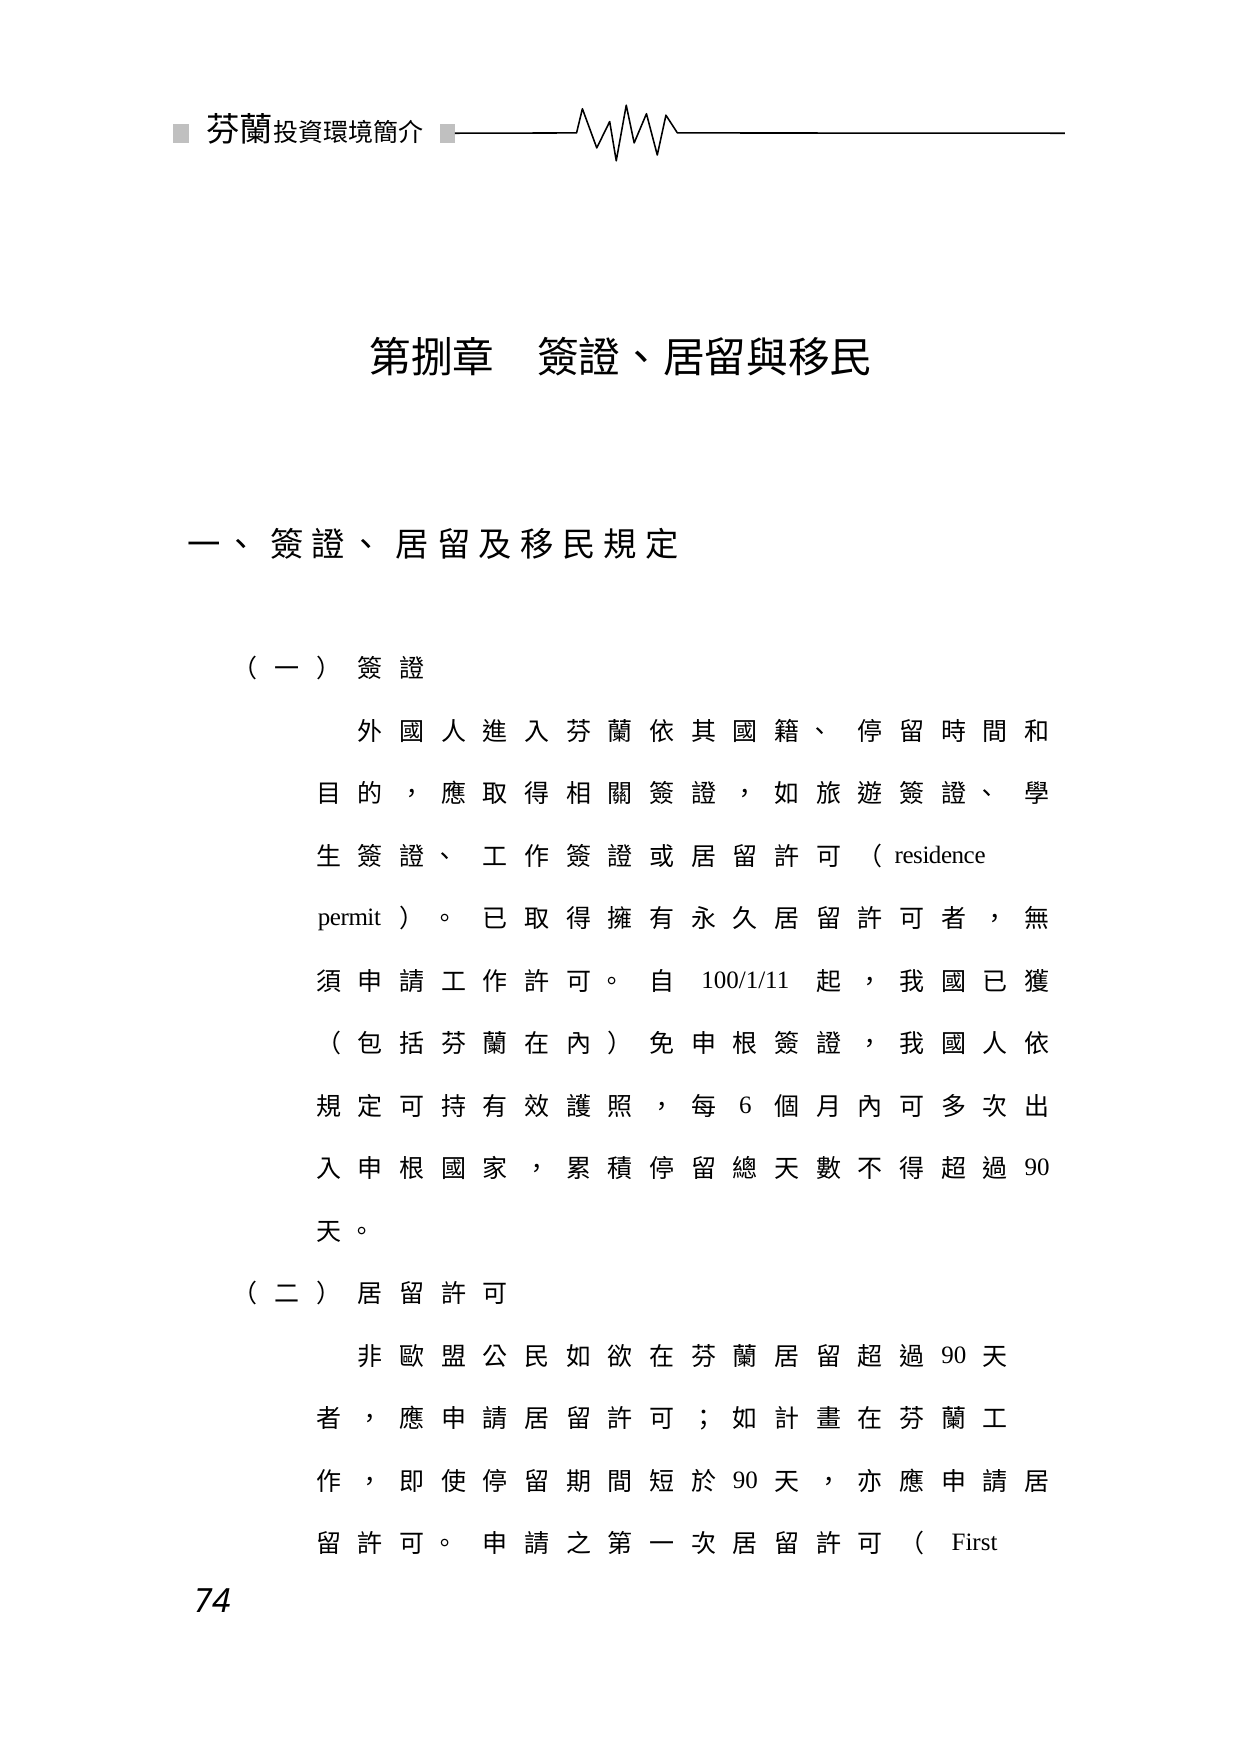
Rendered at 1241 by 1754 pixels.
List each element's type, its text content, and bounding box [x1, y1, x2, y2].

text 第捌章 簽證、居留與移民 [183, 313, 1058, 375]
text （二）居留許可 [207, 1250, 1058, 1313]
text 一、簽證、居留及移民規定 [183, 500, 1058, 563]
text 非歐盟公民如欲在芬蘭居留超過90天者，應申請居留許可；如計畫在芬蘭工作，即使停留期間短於90天，亦應申請居留許可。申請之第一次居留許可（First [281, 1313, 1058, 1563]
text 外國人進入芬蘭依其國籍、停留時間和目的，應取得相關簽證，如旅遊簽證、學生簽證、工作簽證或居留許可（residence permit）。已取得擁有永久居留許可者，無須申請工作許可。自100/1/11起，我國已獲（包括芬蘭在內）免申根簽證，我國人依規定可持有效護照，每6個月內可多次出入申根國家，累積停留總天數不得超過90天。 [281, 688, 1058, 1250]
text （一）簽證 [207, 625, 1058, 688]
